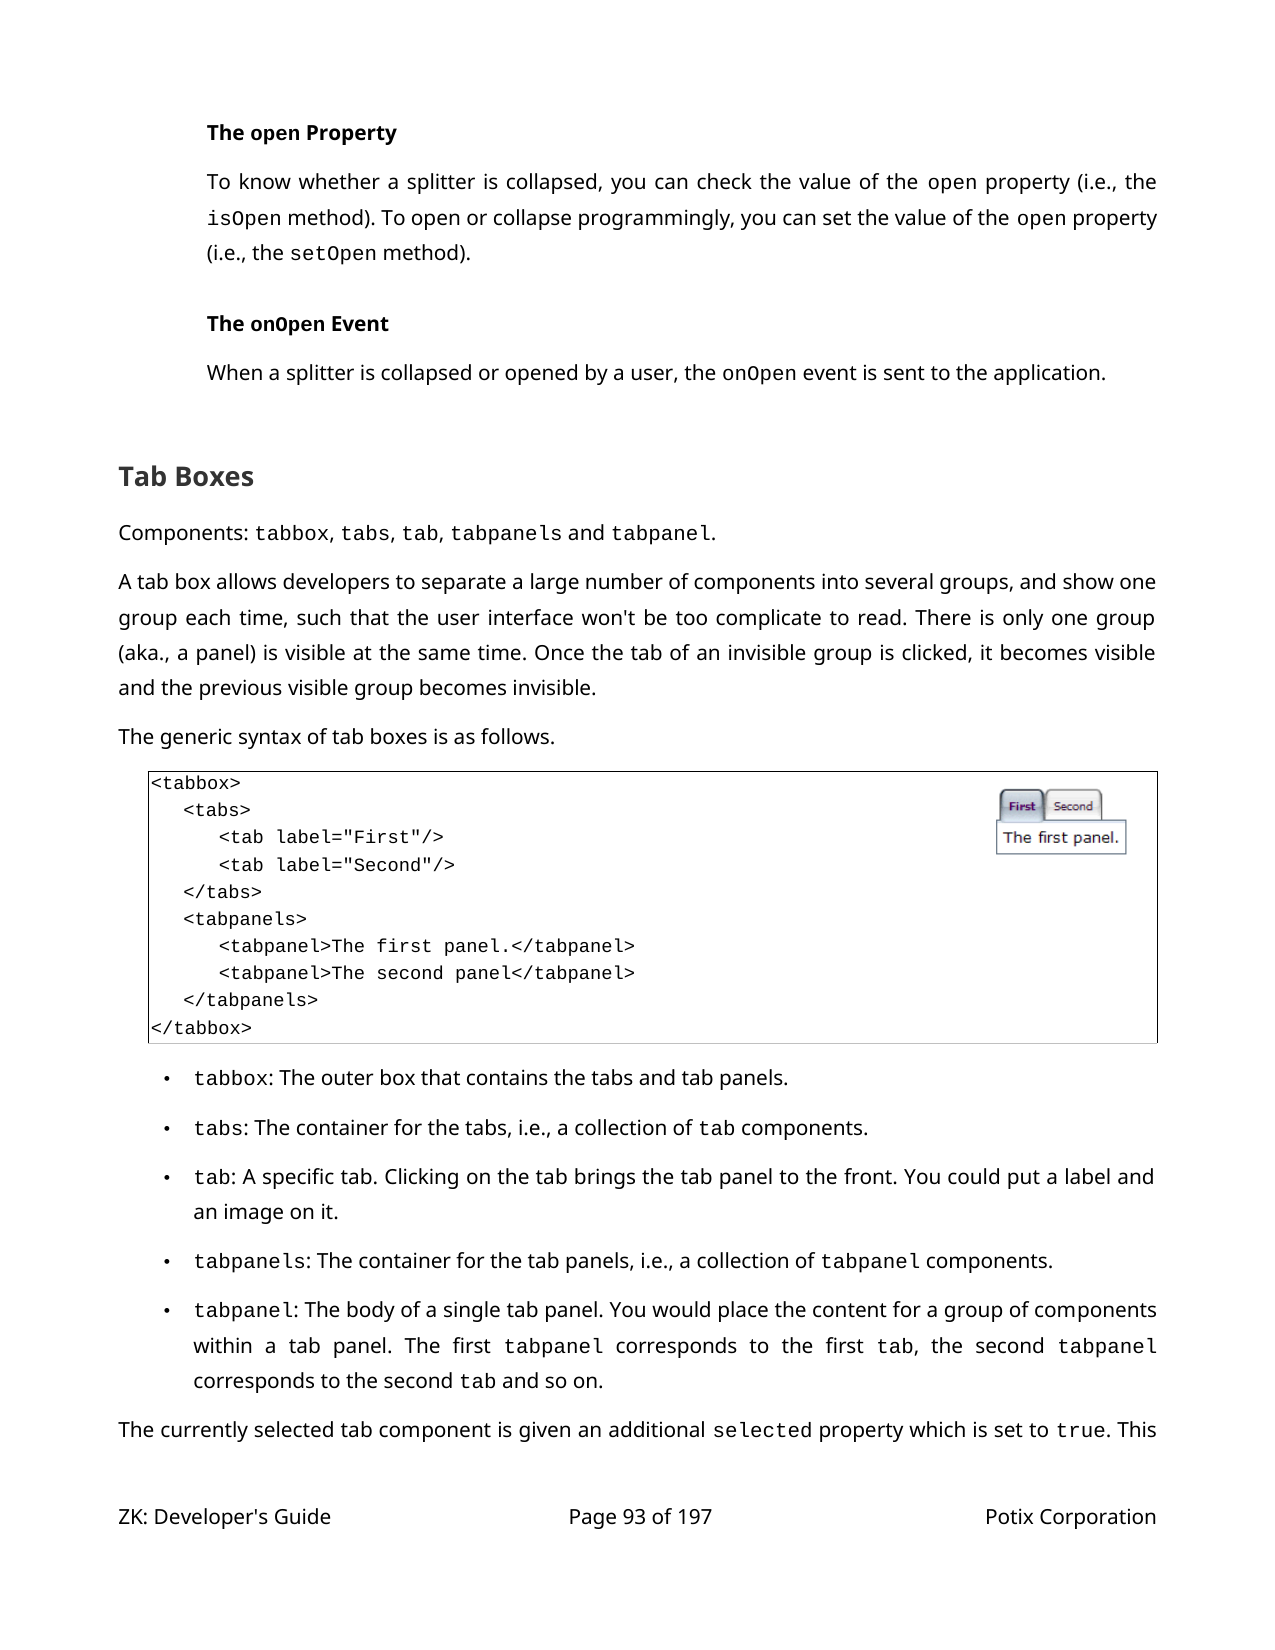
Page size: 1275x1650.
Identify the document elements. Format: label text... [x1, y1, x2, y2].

text </tabbox> [149, 1016, 1157, 1043]
text When a splitter is collapsed or opened by a user, the onOpen event is sent to the application. [207, 358, 1157, 387]
list tab: A specific tab. Clicking on the tab brings the tab panel to the front. You could put a label and an image on it. [164, 1162, 1157, 1226]
text </tabs> [149, 879, 1157, 904]
text The currently selected tab component is given an additional selected property which is set to true. This [118, 1416, 1157, 1444]
list tabbox: The outer box that contains the tabs and tab panels. [164, 1063, 1157, 1092]
text <tabpanels> [149, 907, 1157, 931]
list tabpanels: The container for the tab panels, i.e., a collection of tabpanel components. [164, 1246, 1157, 1275]
text Components: tabbox, tabs, tab, tabpanels and tabpanel. [118, 518, 1157, 547]
text <tabbox> [149, 772, 1157, 795]
text A tab box allows developers to separate a large number of components into several groups, and show one group each time, such that the user interface won't be too complicate to read. There is only one group (aka., a panel) is visible at the same time. Once the tab of an invisible group is clicked, it becomes visible and the previous visible group becomes invisible. [118, 567, 1157, 701]
text To know whether a splitter is collapsed, you can check the value of the open property (i.e., the isOpen method). To open or collapse programmingly, you can set the value of the open property (i.e., the setOpen method). [207, 167, 1157, 267]
text [1130, 798, 1157, 822]
text <tab label="Second"/> [149, 852, 1157, 877]
text [1130, 825, 1157, 849]
text <tabpanel>The first panel.</tabpanel> [149, 934, 1157, 958]
subtitle The onOpen Event [207, 309, 1157, 338]
text </tabpanels> [149, 988, 1157, 1013]
text The generic syntax of tab boxes is as follows. [118, 722, 1157, 750]
text <tabs> [149, 798, 995, 822]
subtitle The open Property [207, 118, 1157, 147]
subtitle Tab Boxes [118, 458, 1157, 495]
text <tab label="First"/> [149, 825, 995, 849]
list tabs: The container for the tabs, i.e., a collection of tab components. [164, 1113, 1157, 1141]
text <tabpanel>The second panel</tabpanel> [149, 961, 1157, 985]
picture [995, 786, 1130, 858]
list tabpanel: The body of a single tab panel. You would place the content for a group of components within a tab panel. The first tabpanel corresponds to the first tab, the second tabpanel corresponds to the second tab and so on. [164, 1295, 1157, 1395]
